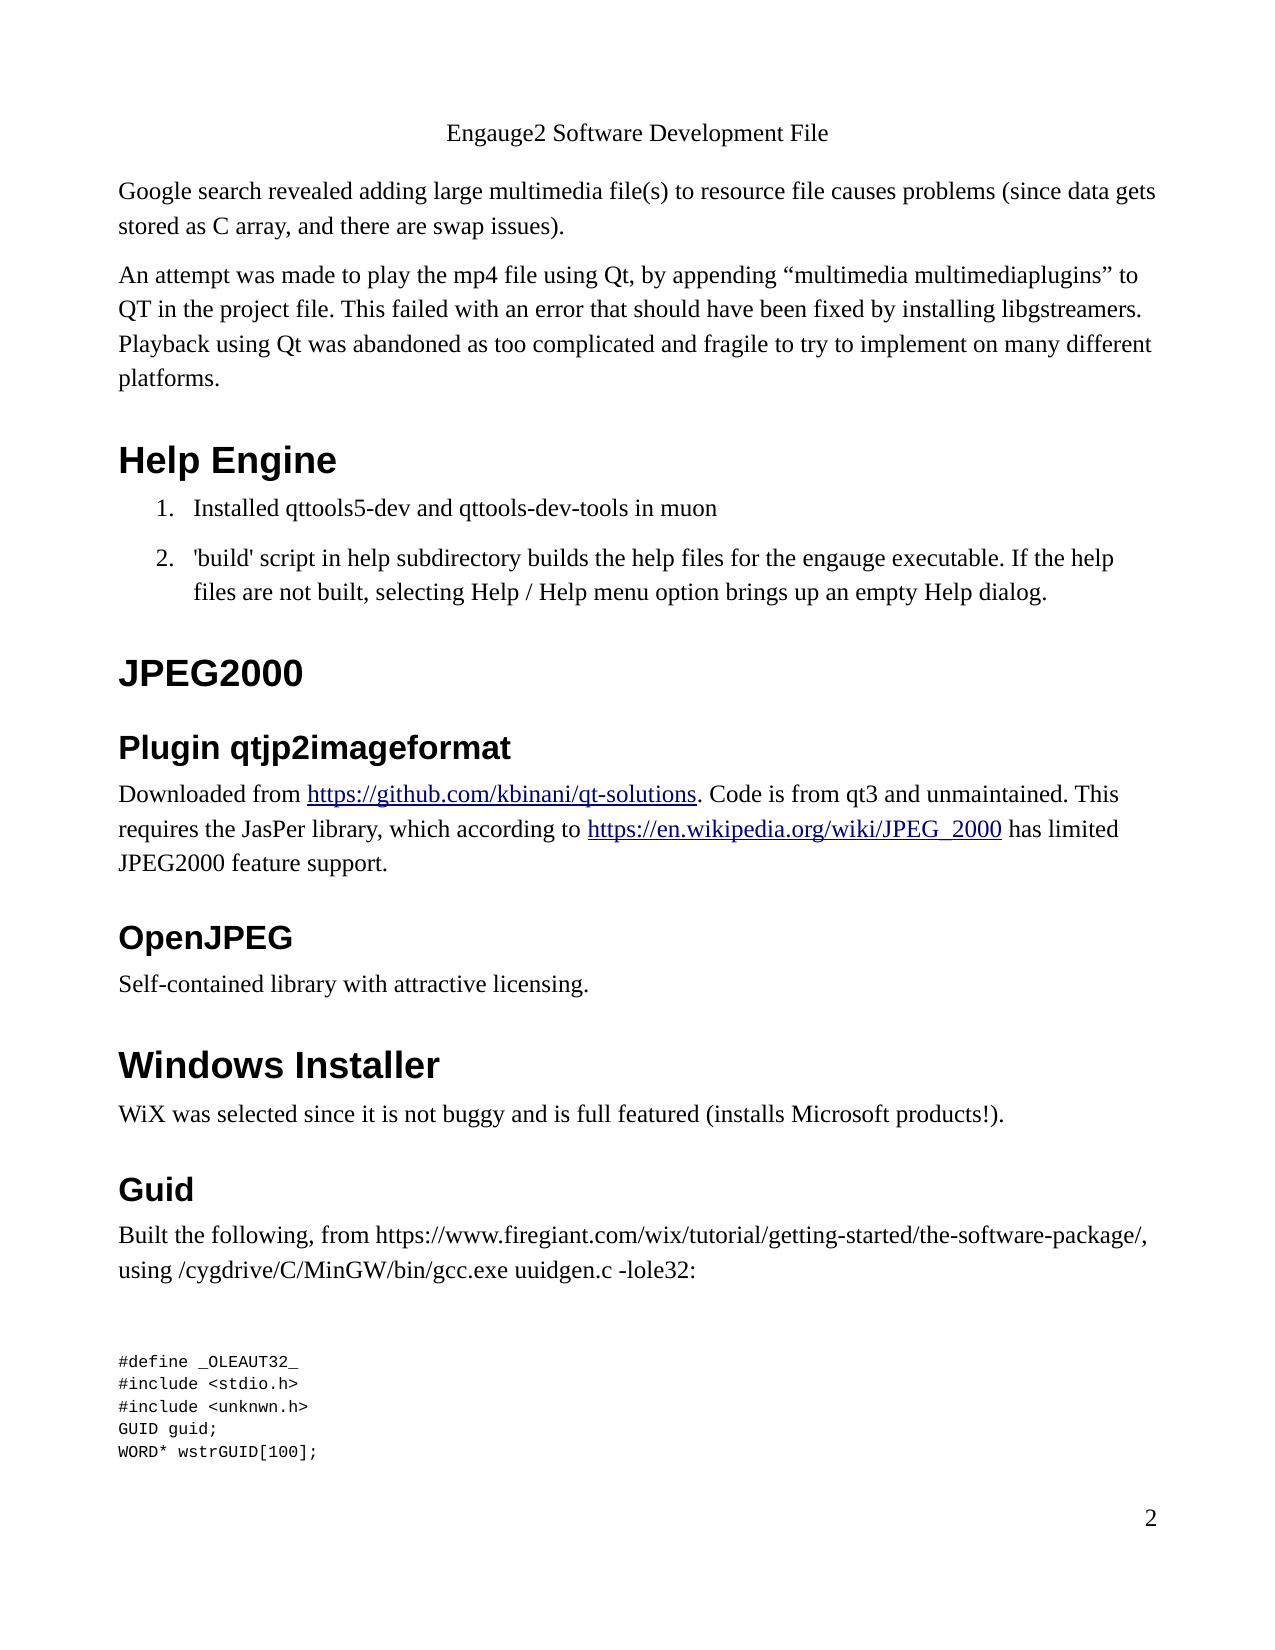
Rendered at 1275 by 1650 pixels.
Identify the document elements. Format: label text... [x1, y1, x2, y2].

subtitle Guid [118, 1169, 1157, 1208]
text #include <stdio.h> [118, 1376, 1157, 1394]
subtitle Plugin qtjp2imageformat [118, 728, 1157, 767]
text #include <unknwn.h> [118, 1398, 1157, 1417]
text Built the following, from https://www.firegiant.com/wix/tutorial/getting-started/the-software-package/, using /cygdrive/C/MinGW/bin/gcc.exe uuidgen.c -lole32: [118, 1221, 1157, 1284]
list 'build' script in help subdirectory builds the help files for the engauge executable. If the help files are not built, selecting Help / Help menu option brings up an empty Help dialog. [156, 543, 1157, 606]
text Google search revealed adding large multimedia file(s) to resource file causes problems (since data gets stored as C array, and there are swap issues). [118, 176, 1157, 239]
text Downloaded from https://github.com/kbinani/qt-solutions. Code is from qt3 and unmaintained. This requires the JasPer library, which according to https://en.wikipedia.org/wiki/JPEG_2000 has limited JPEG2000 feature support. [118, 779, 1157, 877]
text Self-contained library with attractive licensing. [118, 969, 1157, 998]
subtitle JPEG2000 [118, 651, 1157, 695]
subtitle Windows Installer [118, 1043, 1157, 1087]
list Installed qttools5-dev and qttools-dev-tools in muon [156, 493, 1157, 522]
text GUID guid; [118, 1421, 1157, 1440]
subtitle OpenJPEG [118, 918, 1157, 957]
text WiX was selected since it is not buggy and is full featured (installs Microsoft products!). [118, 1099, 1157, 1128]
subtitle Help Engine [118, 437, 1157, 481]
text #define _OLEAUT32_ [118, 1353, 1157, 1372]
text An attempt was made to play the mp4 file using Qt, by appending “multimedia multimediaplugins” to QT in the project file. This failed with an error that should have been fixed by installing libgstreamers. Playback using Qt was abandoned as too complicated and fragile to try to implement on many different platforms. [118, 260, 1157, 392]
text WORD* wstrGUID[100]; [118, 1443, 1157, 1462]
